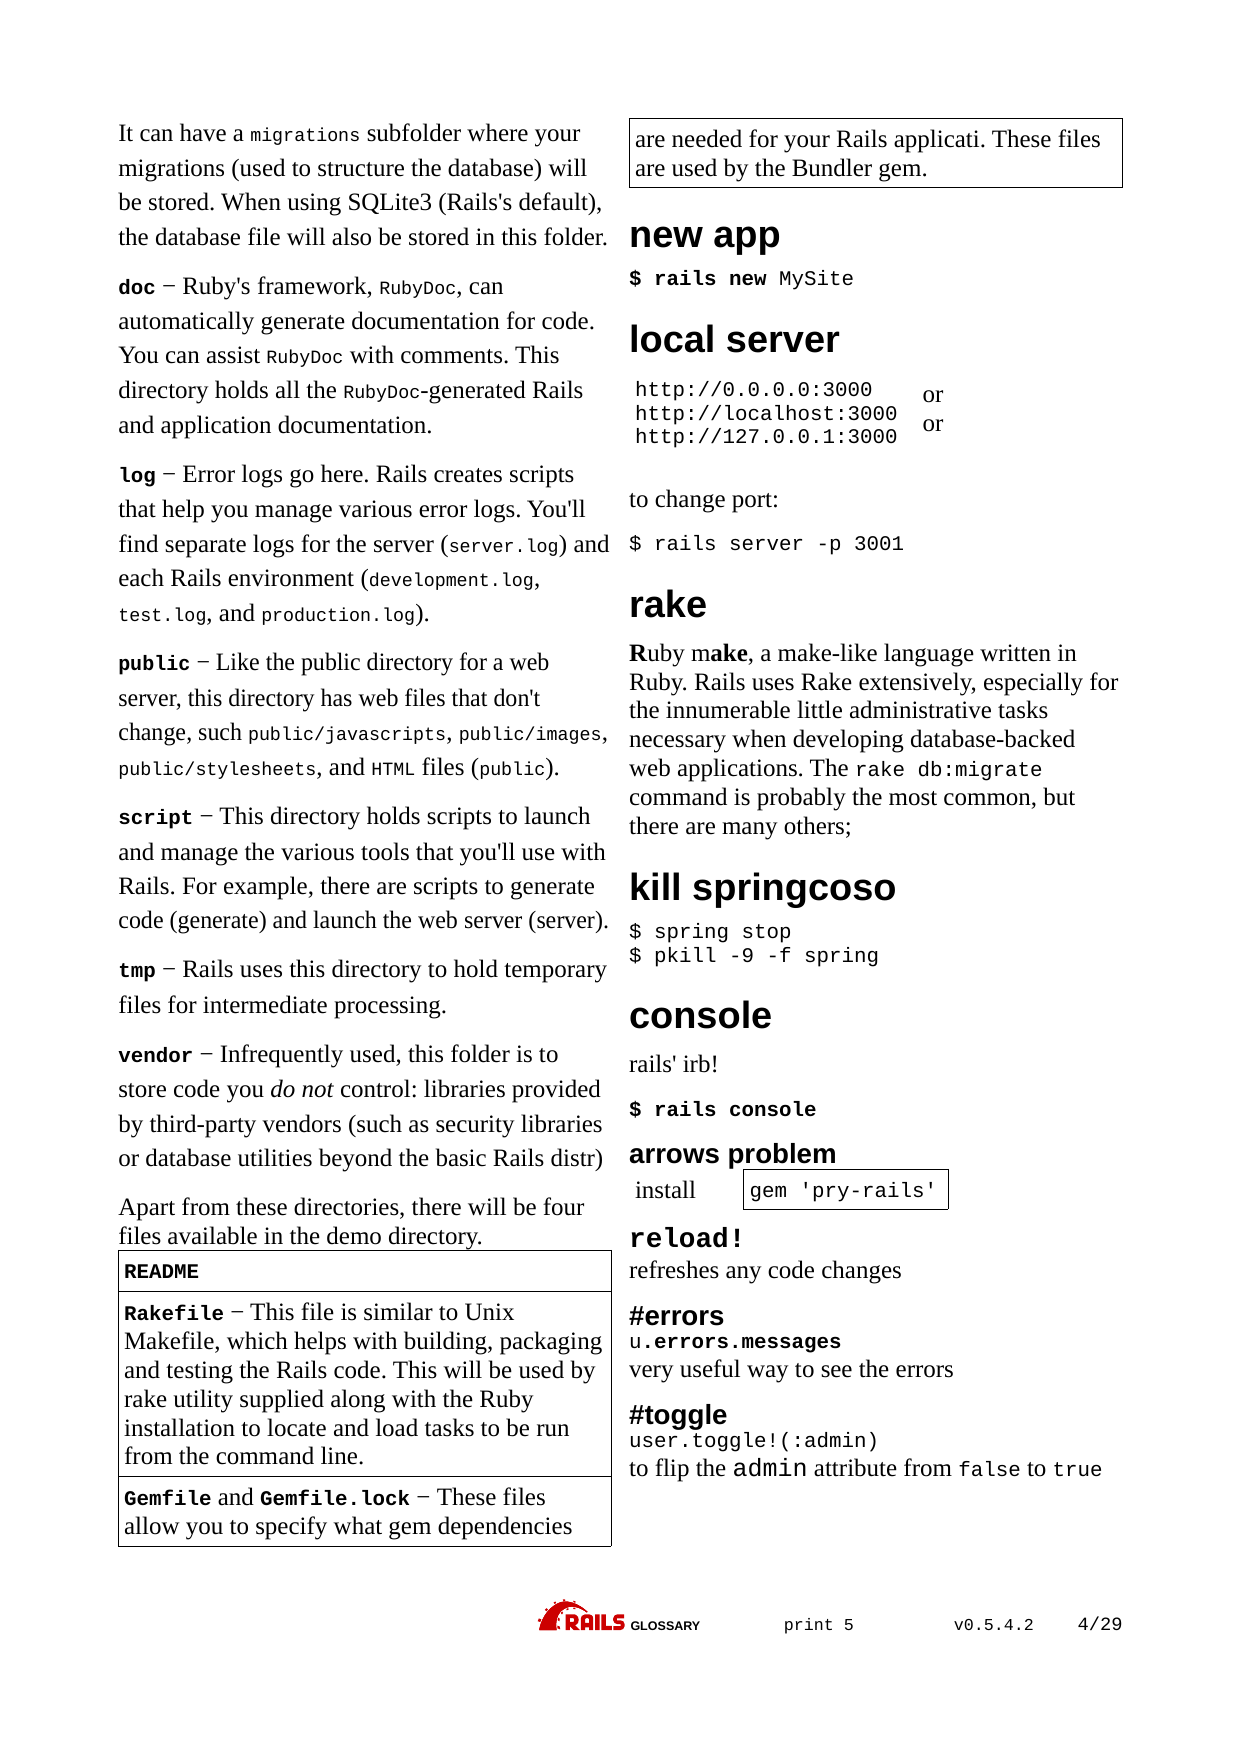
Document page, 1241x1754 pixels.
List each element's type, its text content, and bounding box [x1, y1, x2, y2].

text Apart from these directories, there will be four files available in the demo directory. [118, 1192, 611, 1250]
subtitle local server [629, 317, 1122, 361]
text script − This directory holds scripts to launch and manage the various tools that you'll use with Rails. For example, there are scripts to generate code (generate) and launch the web server (server). [118, 801, 611, 934]
text $ pkill -9 -f spring [629, 945, 1122, 968]
table_header or or [916, 373, 1122, 456]
text $ rails console [629, 1098, 1122, 1122]
text vendor − Infrequently used, this folder is to store code you do not control: libraries provided by third-party vendors (such as security libraries or database utilities beyond the basic Rails distr) [118, 1039, 611, 1172]
text public − Like the public directory for a web server, this directory has web files that don't change, such public/javascripts, public/images, public/stylesheets, and HTML files (public). [118, 647, 611, 781]
subtitle rake [629, 582, 1122, 625]
table_header README [119, 1251, 611, 1291]
text Ruby make, a make-like language written in Ruby. Rails uses Rake extensively, especially for the innumerable little administrative tasks necessary when developing database-backed web applications. The rake db:migrate command is probably the most common, but there are many others; [629, 638, 1122, 840]
text refreshes any code changes [629, 1255, 1122, 1284]
table_header gem 'pry-rails' [744, 1170, 948, 1209]
table_cell Gemfile and Gemfile.lock − These files allow you to specify what gem dependencies [119, 1477, 611, 1546]
table_header install [629, 1169, 743, 1209]
subtitle #errors [629, 1299, 1122, 1331]
subtitle reload! [629, 1224, 1122, 1255]
subtitle console [629, 993, 1122, 1037]
subtitle kill springcoso [629, 865, 1122, 908]
text $ rails new MySite [629, 268, 1122, 292]
table_cell are needed for your Rails applicati. These files are used by the Bundler gem. [630, 119, 1122, 187]
text $ rails server -p 3001 [629, 533, 1122, 557]
text log − Error logs go here. Rails creates scripts that help you manage various error logs. You'll find separate logs for the server (server.log) and each Rails environment (development.log, test.log, and production.log). [118, 459, 611, 627]
text $ spring stop [629, 921, 1122, 945]
text user.toggle!(:admin) [629, 1430, 1122, 1453]
subtitle arrows problem [629, 1137, 1122, 1169]
subtitle #toggle [629, 1398, 1122, 1430]
text rails' irb! [629, 1049, 1122, 1078]
text doc − Ruby's framework, RubyDoc, can automatically generate documentation for code. You can assist RubyDoc with comments. This directory holds all the RubyDoc-generated Rails and application documentation. [118, 271, 611, 439]
text u.errors.messages [629, 1331, 1122, 1354]
text to change port: [629, 484, 1122, 513]
table_cell Rakefile − This file is similar to Unix Makefile, which helps with building, packaging and testing the Rails code. This will be used by rake utility supplied along with the Ruby installation to locate and load tasks to be run from the command line. [119, 1292, 611, 1476]
text very useful way to see the errors [629, 1354, 1122, 1383]
text It can have a migrations subfolder where your migrations (used to structure the database) will be stored. When using SQLite3 (Rails's default), the database file will also be stored in this folder. [118, 118, 611, 251]
text to flip the admin attribute from false to true [629, 1453, 1122, 1484]
table_header http://0.0.0.0:3000 http://localhost:3000 http://127.0.0.1:3000 [629, 373, 916, 456]
text tmp − Rails uses this directory to hold temporary files for intermediate processing. [118, 954, 611, 1019]
subtitle new app [629, 212, 1122, 256]
